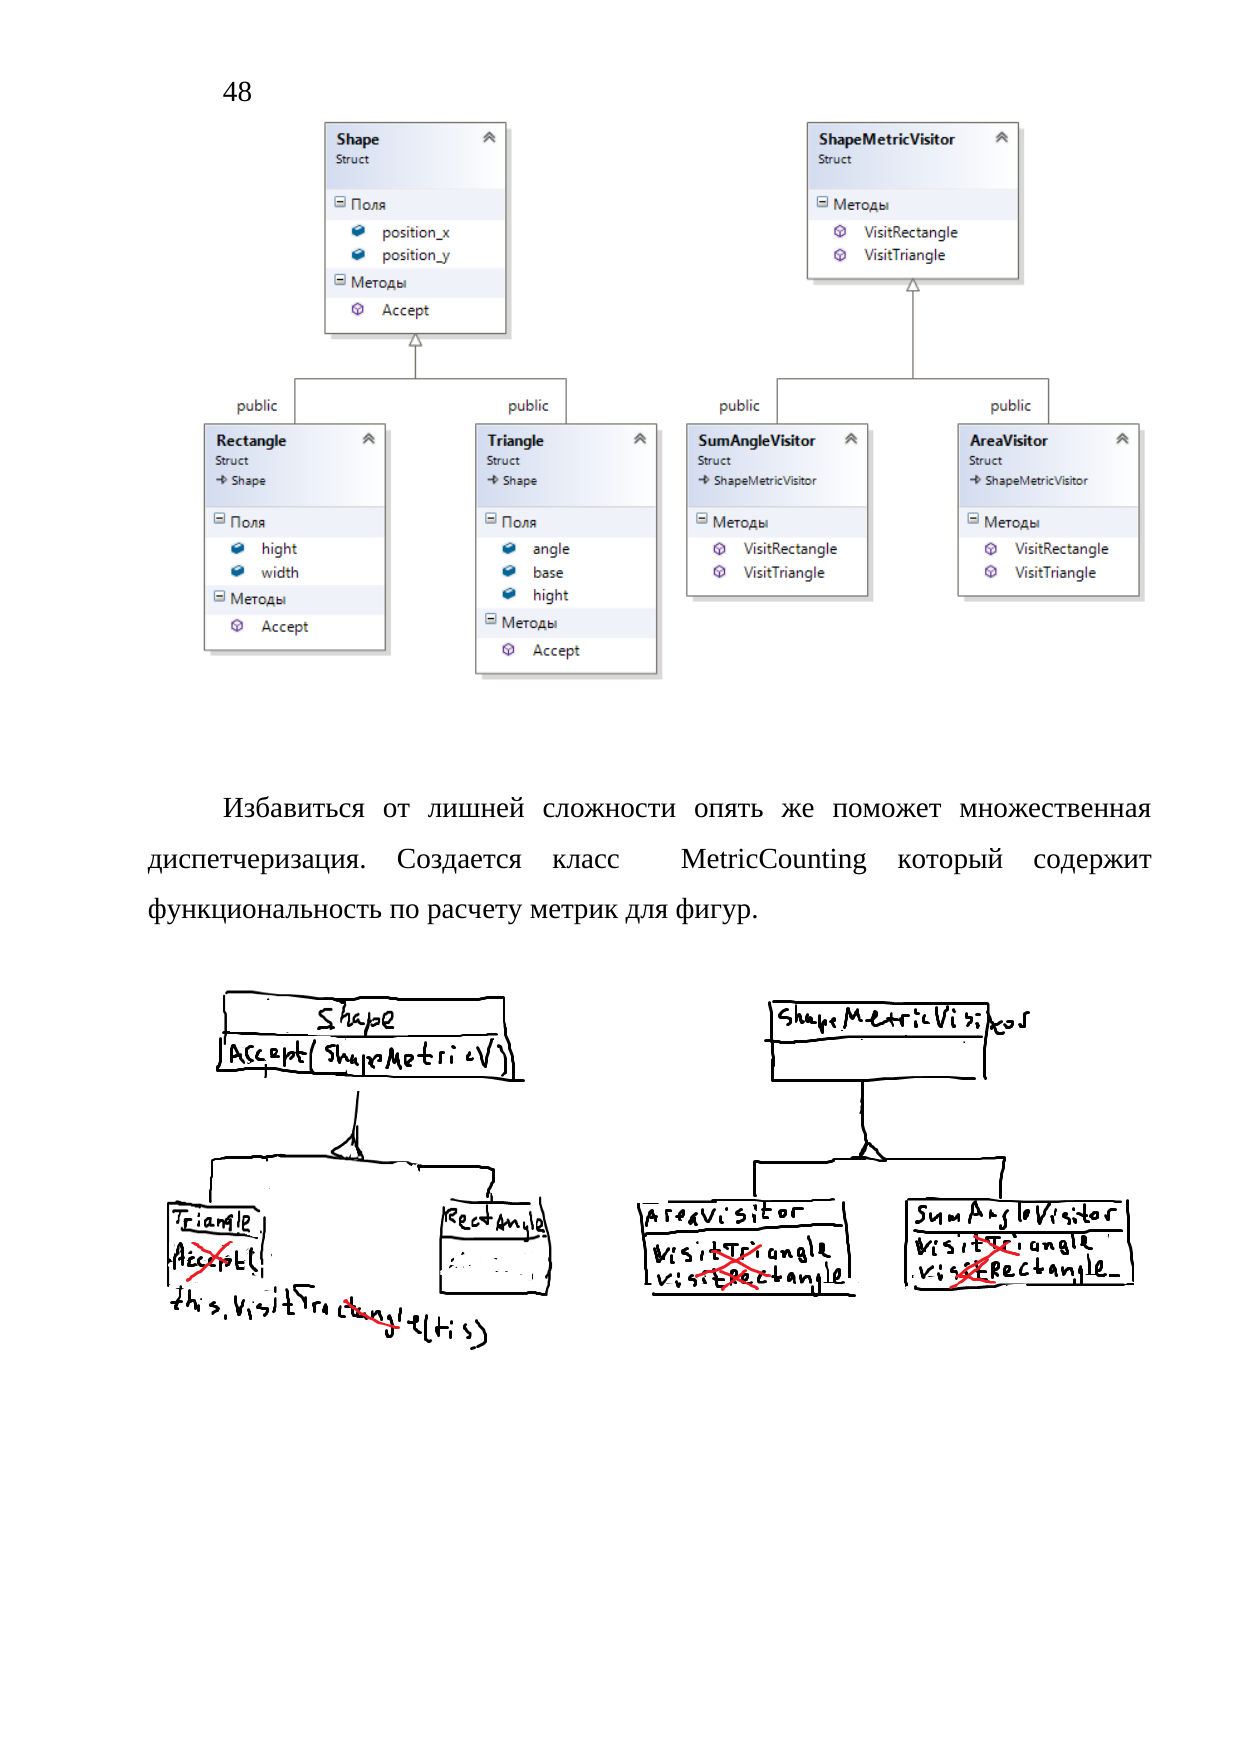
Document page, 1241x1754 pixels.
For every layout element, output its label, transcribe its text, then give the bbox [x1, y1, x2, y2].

picture [175, 107, 1180, 711]
text Избавиться от лишней сложности опять же поможет множественная диспетчеризация. Создается класс MetricCounting который содержит функциональность по расчету метрик для фигур. [148, 791, 1152, 925]
